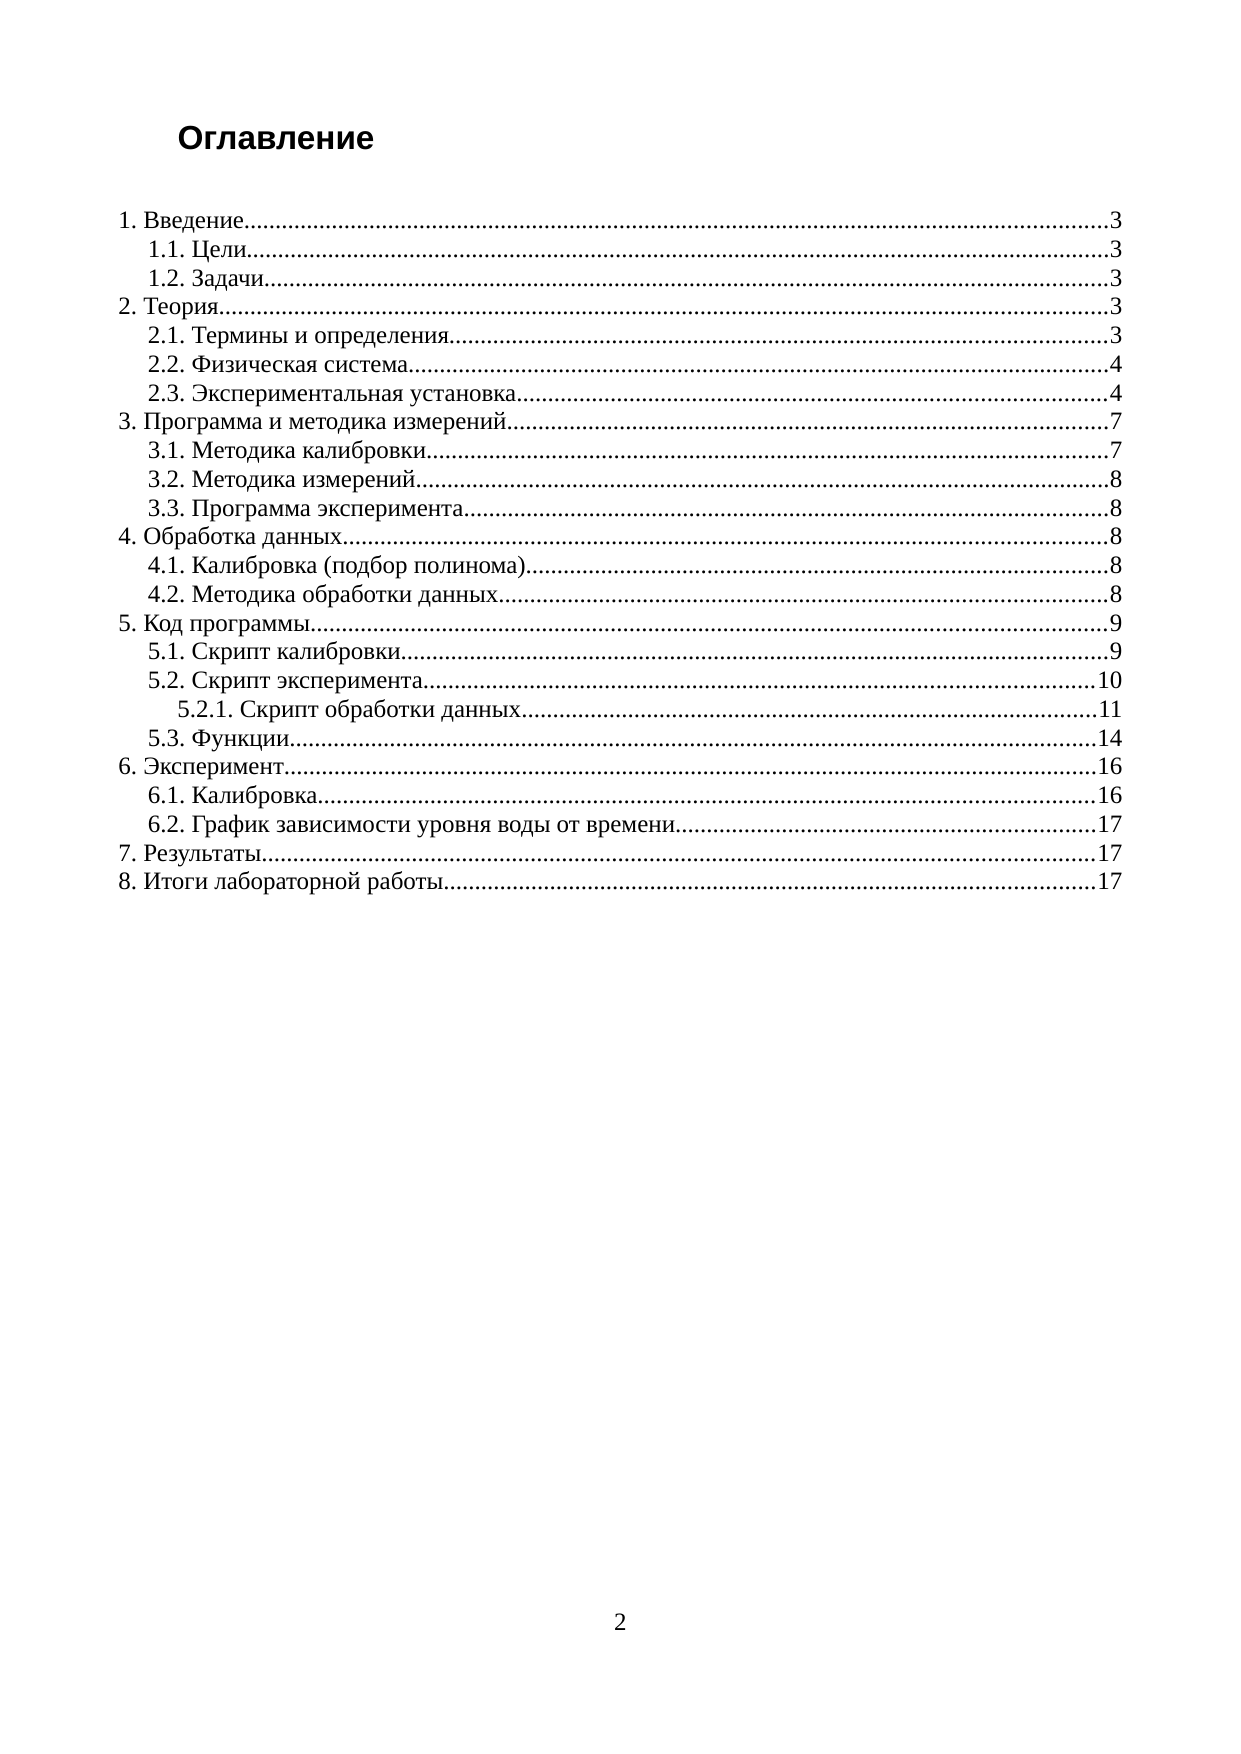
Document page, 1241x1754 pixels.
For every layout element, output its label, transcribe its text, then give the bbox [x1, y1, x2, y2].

text 2. Теория 3 [118, 291, 1122, 320]
text 4.2. Методика обработки данных 8 [148, 579, 1122, 608]
text 1.1. Цели 3 [148, 234, 1122, 263]
text 5.2.1. Скрипт обработки данных 11 [177, 694, 1122, 723]
text 7. Результаты 17 [118, 838, 1122, 866]
text 4.1. Калибровка (подбор полинома) 8 [148, 550, 1122, 579]
text 2.3. Экспериментальная установка 4 [148, 378, 1122, 406]
text 3.1. Методика калибровки 7 [148, 435, 1122, 464]
text 5.1. Скрипт калибровки 9 [148, 636, 1122, 665]
text 2.2. Физическая система 4 [148, 349, 1122, 378]
text 8. Итоги лабораторной работы 17 [118, 866, 1122, 895]
text 6.2. График зависимости уровня воды от времени 17 [148, 809, 1122, 838]
text 3. Программа и методика измерений 7 [118, 406, 1122, 435]
subtitle Оглавление [118, 118, 1122, 157]
text 6.1. Калибровка 16 [148, 780, 1122, 809]
text 5.3. Функции 14 [148, 723, 1122, 751]
text 3.3. Программа эксперимента 8 [148, 493, 1122, 521]
text 1. Введение 3 [118, 205, 1122, 234]
text 6. Эксперимент 16 [118, 751, 1122, 780]
text 4. Обработка данных 8 [118, 521, 1122, 550]
text 5.2. Скрипт эксперимента 10 [148, 665, 1122, 694]
text 3.2. Методика измерений 8 [148, 464, 1122, 493]
text 5. Код программы 9 [118, 608, 1122, 636]
text 1.2. Задачи 3 [148, 263, 1122, 291]
text 2.1. Термины и определения 3 [148, 320, 1122, 349]
